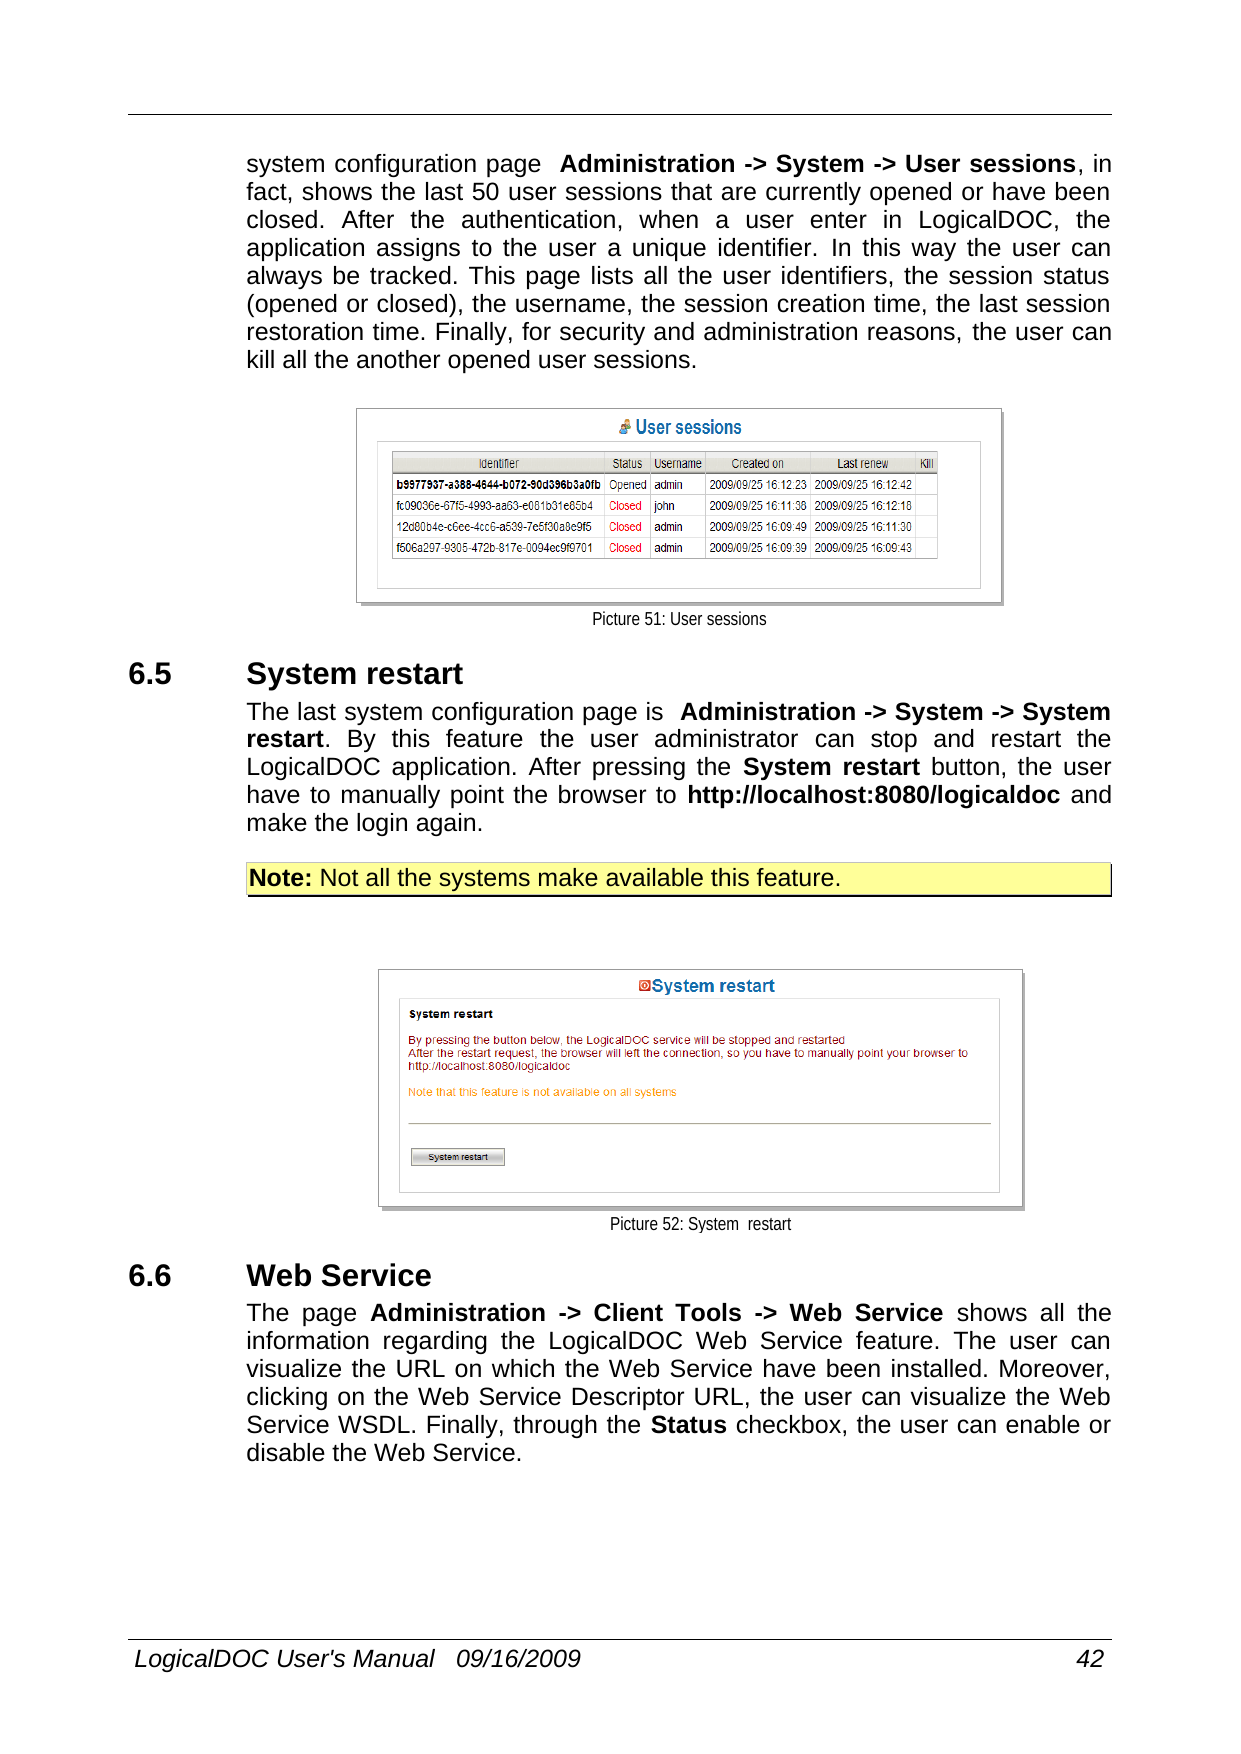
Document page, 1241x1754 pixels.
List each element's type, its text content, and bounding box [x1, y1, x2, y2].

text The page Administration -> Client Tools -> Web Service shows all the information regarding the LogicalDOC Web Service feature. The user can visualize the URL on which the Web Service have been installed. Moreover, clicking on the Web Service Descriptor URL, the user can visualize the Web Service WSDL. Finally, through the Status checkbox, the user can enable or disable the Web Service. [246, 1299, 1112, 1466]
text The last system configuration page is Administration -> System -> System restart. By this feature the user administrator can stop and restart the LogicalDOC application. After pressing the System restart button, the user have to manually point the browser to http://localhost:8080/logicaldoc and make the login again. [246, 697, 1112, 837]
list Picture 51: User sessions [356, 603, 1002, 629]
subtitle System restart [128, 398, 1112, 691]
text Note: Not all the systems make available this feature. [247, 863, 1110, 894]
text system configuration page Administration -> System -> User sessions, in fact, shows the last 50 user sessions that are currently opened or have been closed. After the authentication, when a user enter in LogicalDOC, the application assigns to the user a unique identifier. In this way the user can always be tracked. This page lists all the user identifiers, the session status (opened or closed), the username, the session creation time, the last session restoration time. Finally, for security and administration reasons, the user can kill all the another opened user sessions. [246, 150, 1112, 373]
subtitle Web Service [128, 928, 1112, 1292]
list Picture 52: System restart [377, 1207, 1024, 1232]
